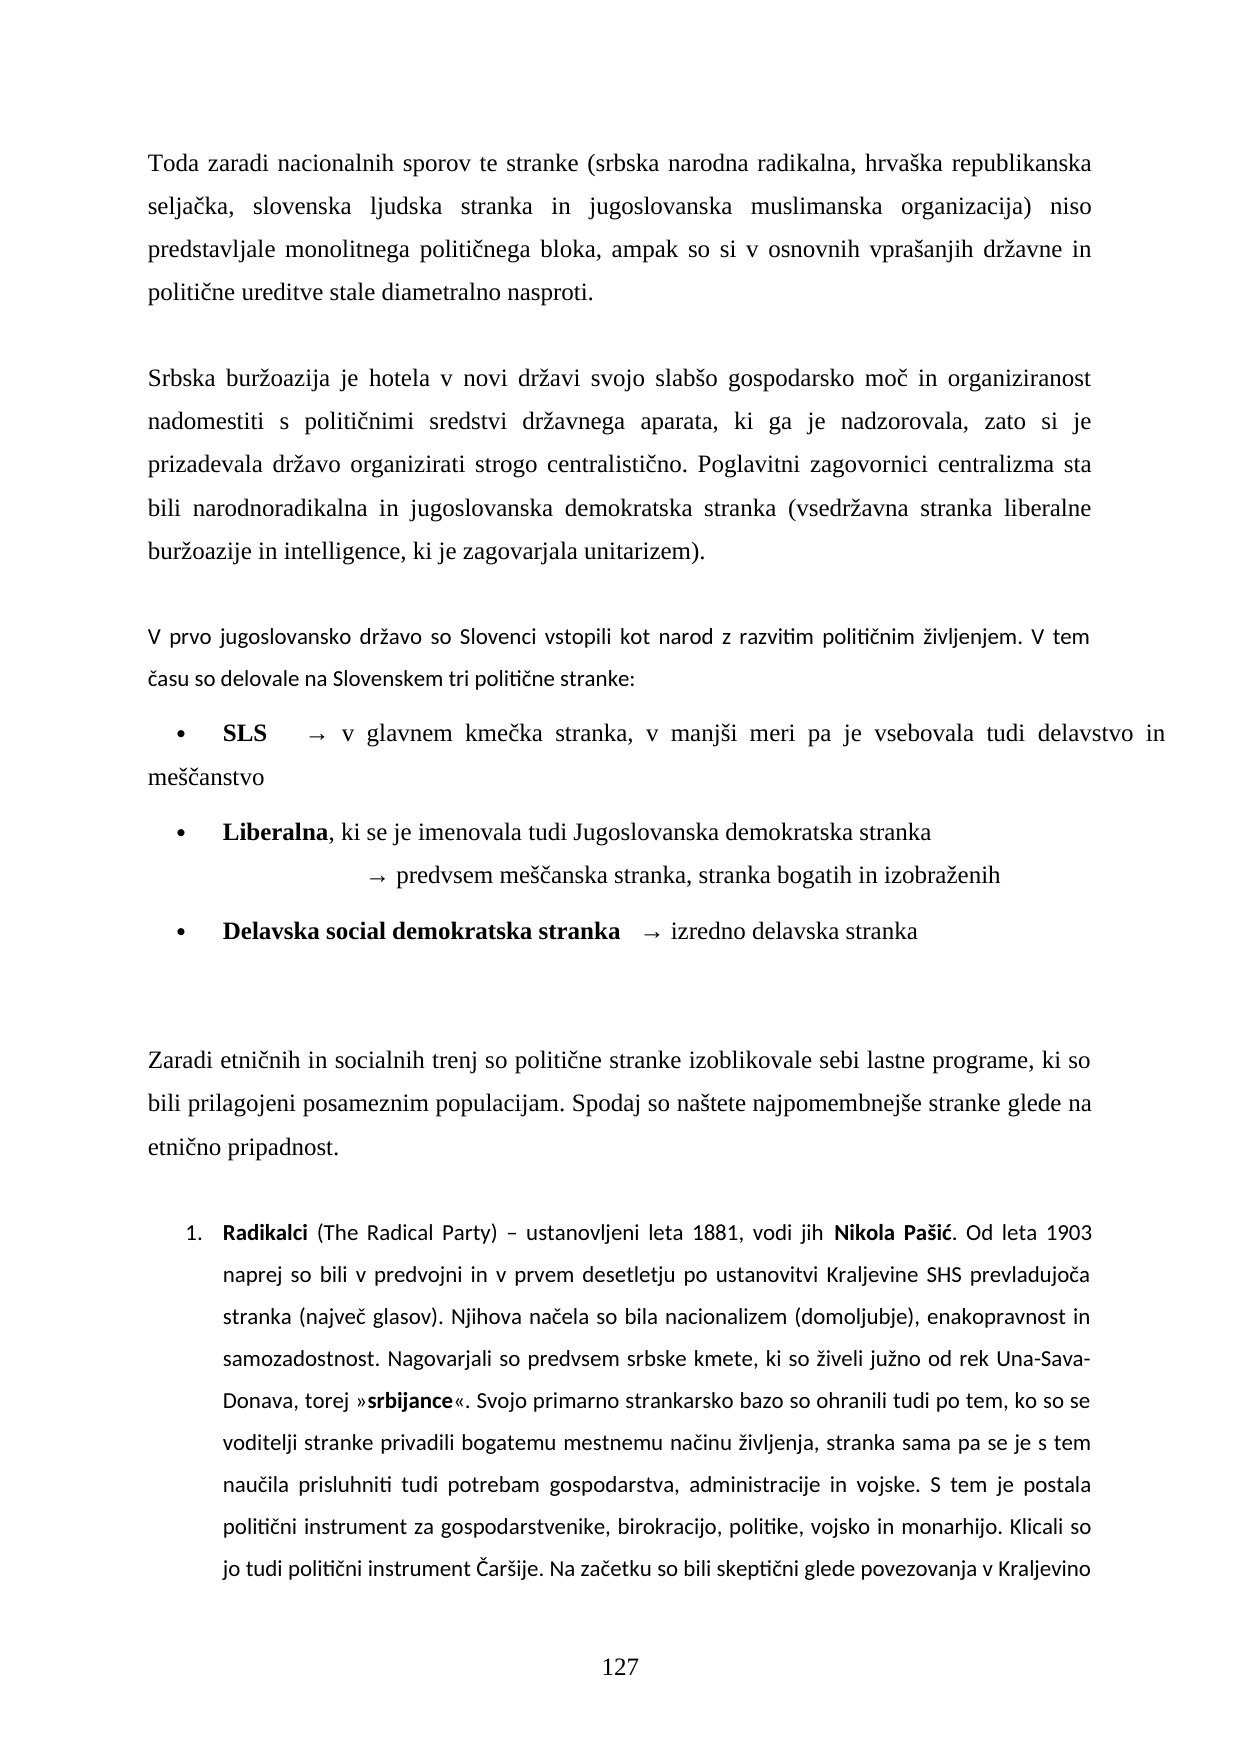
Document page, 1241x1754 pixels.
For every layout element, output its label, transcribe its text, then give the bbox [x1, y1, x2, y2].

text V prvo jugoslovansko državo so Slovenci vstopili kot narod z razvitim političnim življenjem. V tem času so delovale na Slovenskem tri politične stranke: [148, 622, 1092, 692]
text Srbska buržoazija je hotela v novi državi svojo slabšo gospodarsko moč in organiziranost nadomestiti s političnimi sredstvi državnega aparata, ki ga je nadzorovala, zato si je prizadevala državo organizirati strogo centralistično. Poglavitni zagovornici centralizma sta bili narodnoradikalna in jugoslovanska demokratska stranka (vsedržavna stranka liberalne buržoazije in intelligence, ki je zagovarjala unitarizem). [148, 363, 1092, 564]
list SLS → v glavnem kmečka stranka, v manjši meri pa je vsebovala tudi delavstvo in meščanstvo [148, 718, 1166, 790]
list Liberalna, ki se je imenovala tudi Jugoslovanska demokratska stranka [148, 817, 1092, 846]
list Radikalci (The Radical Party) – ustanovljeni leta 1881, vodi jih Nikola Pašić. Od leta 1903 naprej so bili v predvojni in v prvem desetletju po ustanovitvi Kraljevine SHS prevladujoča stranka (največ glasov). Njihova načela so bila nacionalizem (domoljubje), enakopravnost in samozadostnost. Nagovarjali so predvsem srbske kmete, ki so živeli južno od rek Una-Sava-Donava, torej »srbijance«. Svojo primarno strankarsko bazo so ohranili tudi po tem, ko so se voditelji stranke privadili bogatemu mestnemu načinu življenja, stranka sama pa se je s tem naučila prisluhniti tudi potrebam gospodarstva, administracije in vojske. S tem je postala politični instrument za gospodarstvenike, birokracijo, politike, vojsko in monarhijo. Klicali so jo tudi politični instrument Čaršije. Na začetku so bili skeptični glede povezovanja v Kraljevino [185, 1218, 1092, 1582]
text → predvsem meščanska stranka, stranka bogatih in izobraženih [177, 860, 1092, 889]
text Toda zaradi nacionalnih sporov te stranke (srbska narodna radikalna, hrvaška republikanska seljačka, slovenska ljudska stranka in jugoslovanska muslimanska organizacija) niso predstavljale monolitnega političnega bloka, ampak so si v osnovnih vprašanjih državne in politične ureditve stale diametralno nasproti. [148, 148, 1092, 306]
list Delavska social demokratska stranka → izredno delavska stranka [148, 916, 1092, 945]
text Zaradi etničnih in socialnih trenj so politične stranke izoblikovale sebi lastne programe, ki so bili prilagojeni posameznim populacijam. Spodaj so naštete najpomembnejše stranke glede na etnično pripadnost. [148, 1045, 1092, 1160]
